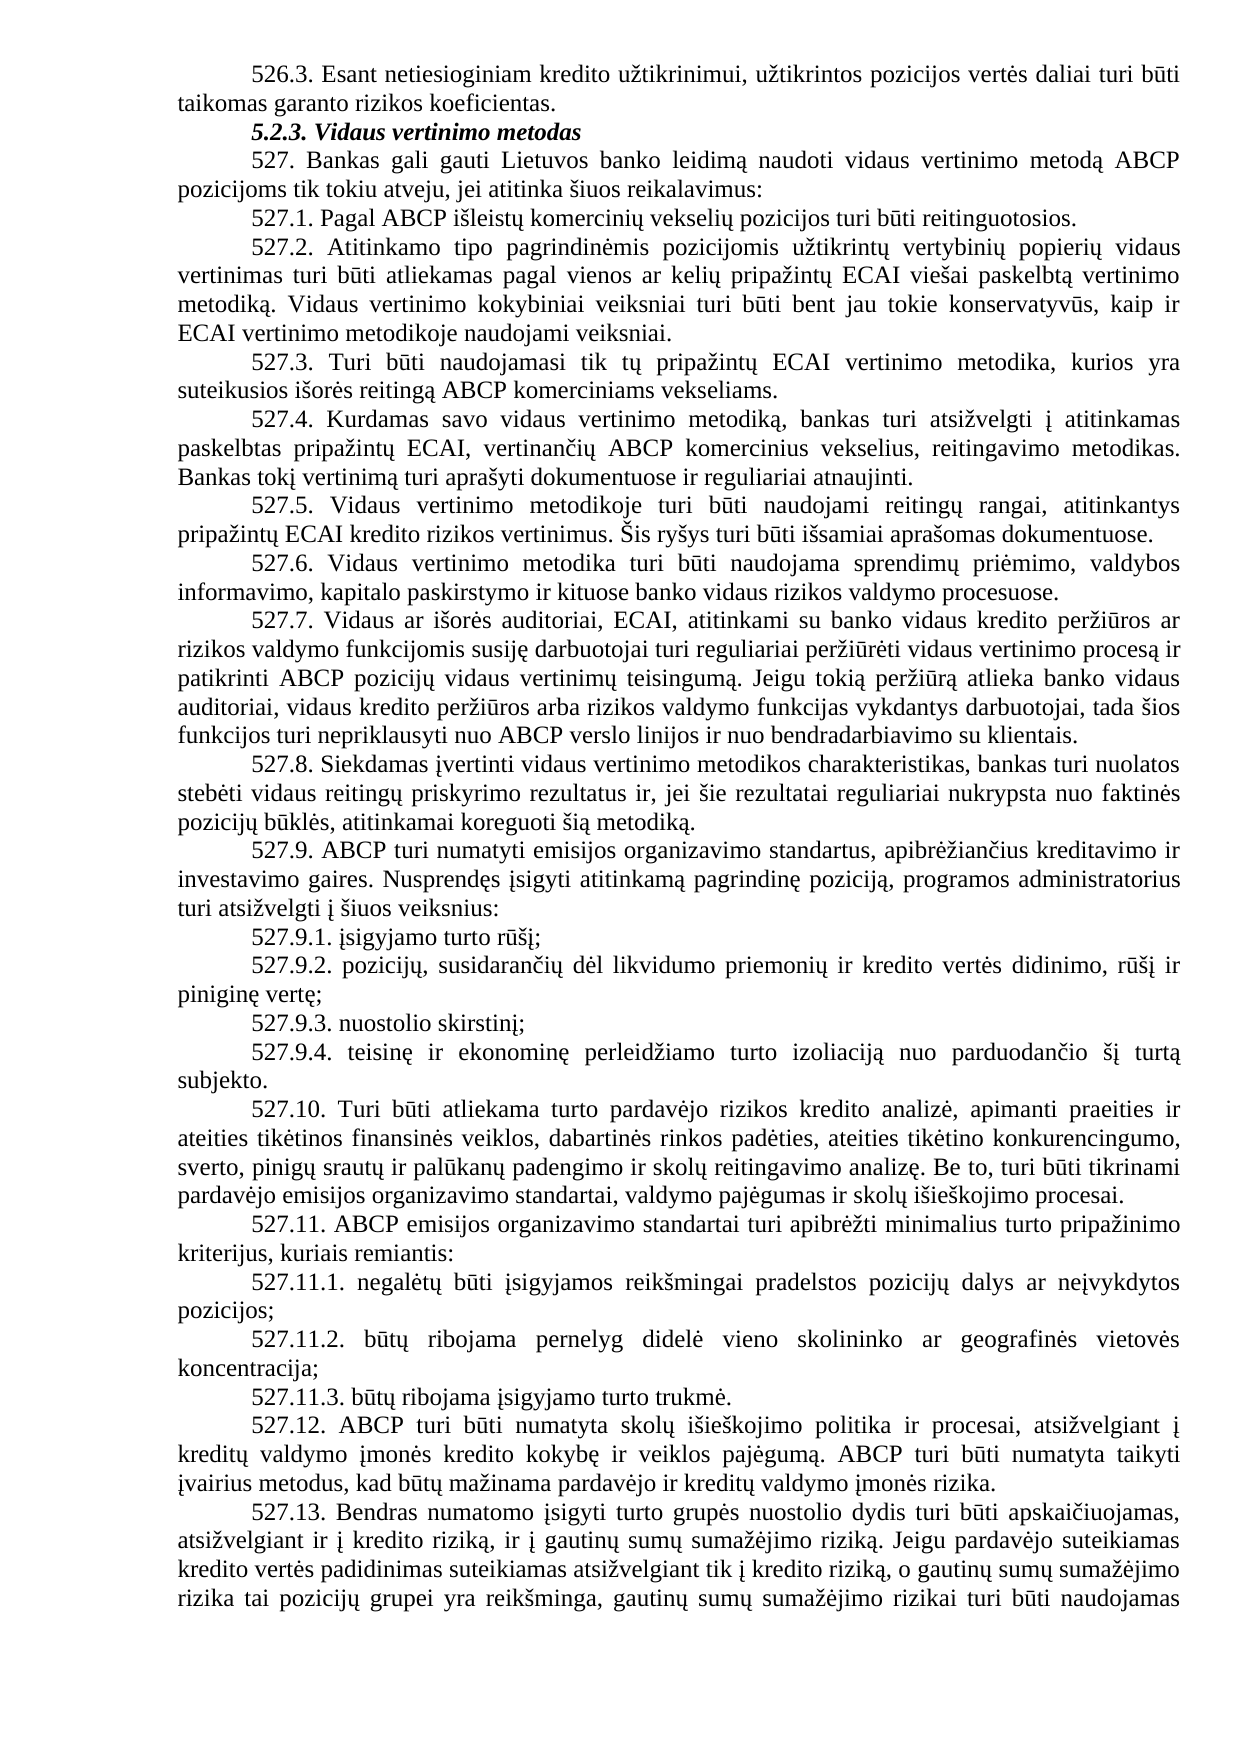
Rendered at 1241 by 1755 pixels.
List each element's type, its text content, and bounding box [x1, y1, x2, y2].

text 527.2. Atitinkamo tipo pagrindinėmis pozicijomis užtikrintų vertybinių popierių vidaus vertinimas turi būti atliekamas pagal vienos ar kelių pripažintų ECAI viešai paskelbtą vertinimo metodiką. Vidaus vertinimo kokybiniai veiksniai turi būti bent jau tokie konservatyvūs, kaip ir ECAI vertinimo metodikoje naudojami veiksniai. [177, 232, 1181, 347]
text 527.11.2. būtų ribojama pernelyg didelė vieno skolininko ar geografinės vietovės koncentracija; [177, 1324, 1181, 1382]
text 527.11.1. negalėtų būti įsigyjamos reikšmingai pradelstos pozicijų dalys ar neįvykdytos pozicijos; [177, 1267, 1181, 1324]
text 527.9.1. įsigyjamo turto rūšį; [177, 922, 1181, 950]
text 527.11.3. būtų ribojama įsigyjamo turto trukmė. [177, 1382, 1181, 1410]
text 527.4. Kurdamas savo vidaus vertinimo metodiką, bankas turi atsižvelgti į atitinkamas paskelbtas pripažintų ECAI, vertinančių ABCP komercinius vekselius, reitingavimo metodikas. Bankas tokį vertinimą turi aprašyti dokumentuose ir reguliariai atnaujinti. [177, 404, 1181, 490]
text 5.2.3. Vidaus vertinimo metodas [177, 117, 1181, 145]
text 527.1. Pagal ABCP išleistų komercinių vekselių pozicijos turi būti reitinguotosios. [177, 203, 1181, 232]
text 527. Bankas gali gauti Lietuvos banko leidimą naudoti vidaus vertinimo metodą ABCP pozicijoms tik tokiu atveju, jei atitinka šiuos reikalavimus: [177, 145, 1181, 203]
text 526.3. Esant netiesioginiam kredito užtikrinimui, užtikrintos pozicijos vertės daliai turi būti taikomas garanto rizikos koeficientas. [177, 59, 1181, 117]
text 527.9. ABCP turi numatyti emisijos organizavimo standartus, apibrėžiančius kreditavimo ir investavimo gaires. Nusprendęs įsigyti atitinkamą pagrindinę poziciją, programos administratorius turi atsižvelgti į šiuos veiksnius: [177, 835, 1181, 922]
text 527.13. Bendras numatomo įsigyti turto grupės nuostolio dydis turi būti apskaičiuojamas, atsižvelgiant ir į kredito riziką, ir į gautinų sumų sumažėjimo riziką. Jeigu pardavėjo suteikiamas kredito vertės padidinimas suteikiamas atsižvelgiant tik į kredito riziką, o gautinų sumų sumažėjimo rizika tai pozicijų grupei yra reikšminga, gautinų sumų sumažėjimo rizikai turi būti naudojamas [177, 1497, 1181, 1612]
text 527.7. Vidaus ar išorės auditoriai, ECAI, atitinkami su banko vidaus kredito peržiūros ar rizikos valdymo funkcijomis susiję darbuotojai turi reguliariai peržiūrėti vidaus vertinimo procesą ir patikrinti ABCP pozicijų vidaus vertinimų teisingumą. Jeigu tokią peržiūrą atlieka banko vidaus auditoriai, vidaus kredito peržiūros arba rizikos valdymo funkcijas vykdantys darbuotojai, tada šios funkcijos turi nepriklausyti nuo ABCP verslo linijos ir nuo bendradarbiavimo su klientais. [177, 605, 1181, 749]
text 527.9.2. pozicijų, susidarančių dėl likvidumo priemonių ir kredito vertės didinimo, rūšį ir piniginę vertę; [177, 950, 1181, 1008]
text 527.3. Turi būti naudojamasi tik tų pripažintų ECAI vertinimo metodika, kurios yra suteikusios išorės reitingą ABCP komerciniams vekseliams. [177, 347, 1181, 404]
text 527.11. ABCP emisijos organizavimo standartai turi apibrėžti minimalius turto pripažinimo kriterijus, kuriais remiantis: [177, 1209, 1181, 1267]
text 527.6. Vidaus vertinimo metodika turi būti naudojama sprendimų priėmimo, valdybos informavimo, kapitalo paskirstymo ir kituose banko vidaus rizikos valdymo procesuose. [177, 548, 1181, 605]
text 527.9.4. teisinę ir ekonominę perleidžiamo turto izoliaciją nuo parduodančio šį turtą subjekto. [177, 1037, 1181, 1094]
text 527.10. Turi būti atliekama turto pardavėjo rizikos kredito analizė, apimanti praeities ir ateities tikėtinos finansinės veiklos, dabartinės rinkos padėties, ateities tikėtino konkurencingumo, sverto, pinigų srautų ir palūkanų padengimo ir skolų reitingavimo analizę. Be to, turi būti tikrinami pardavėjo emisijos organizavimo standartai, valdymo pajėgumas ir skolų išieškojimo procesai. [177, 1094, 1181, 1209]
text 527.9.3. nuostolio skirstinį; [177, 1008, 1181, 1037]
text 527.8. Siekdamas įvertinti vidaus vertinimo metodikos charakteristikas, bankas turi nuolatos stebėti vidaus reitingų priskyrimo rezultatus ir, jei šie rezultatai reguliariai nukrypsta nuo faktinės pozicijų būklės, atitinkamai koreguoti šią metodiką. [177, 749, 1181, 835]
text 527.5. Vidaus vertinimo metodikoje turi būti naudojami reitingų rangai, atitinkantys pripažintų ECAI kredito rizikos vertinimus. Šis ryšys turi būti išsamiai aprašomas dokumentuose. [177, 490, 1181, 548]
text 527.12. ABCP turi būti numatyta skolų išieškojimo politika ir procesai, atsižvelgiant į kreditų valdymo įmonės kredito kokybę ir veiklos pajėgumą. ABCP turi būti numatyta taikyti įvairius metodus, kad būtų mažinama pardavėjo ir kreditų valdymo įmonės rizika. [177, 1410, 1181, 1497]
